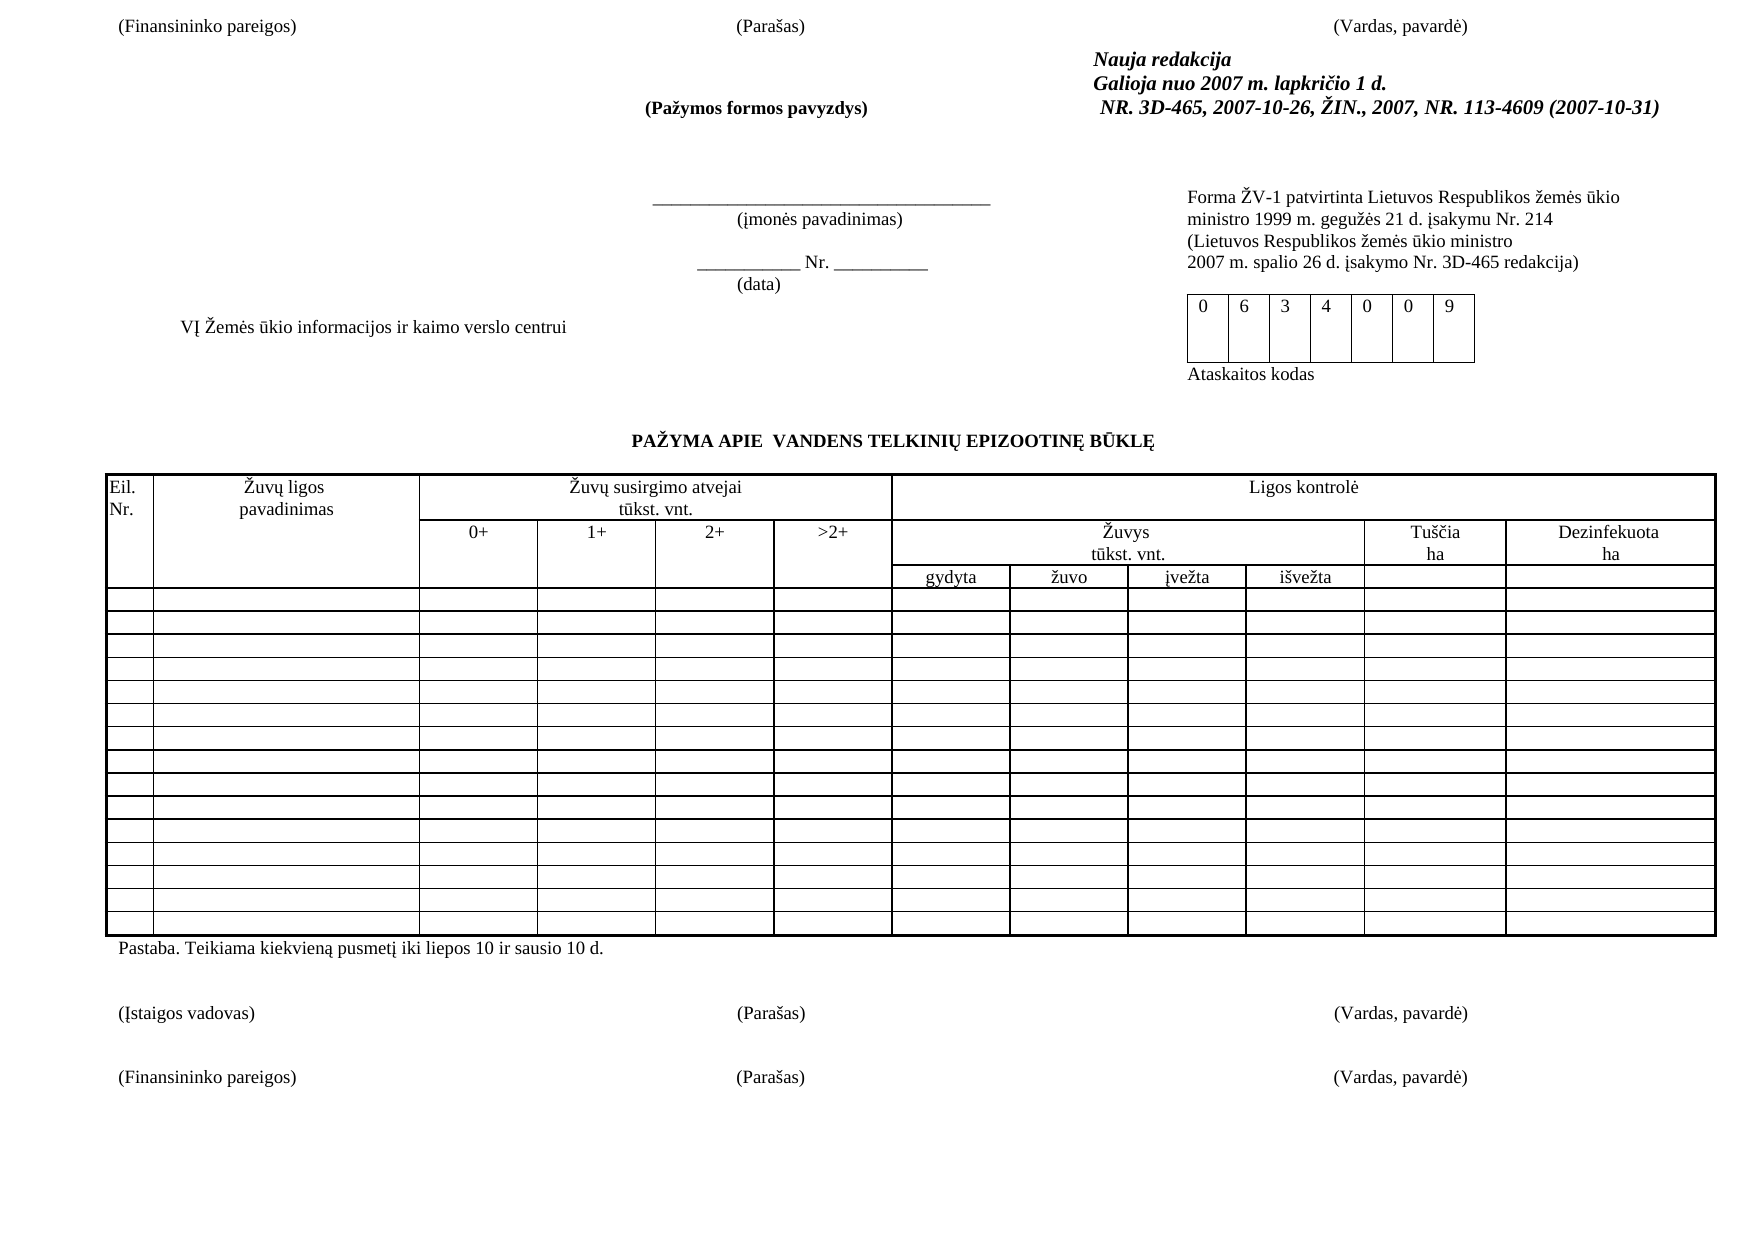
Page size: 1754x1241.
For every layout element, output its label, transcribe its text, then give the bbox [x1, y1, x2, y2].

table_cell [108, 704, 153, 726]
table_cell [1011, 704, 1127, 726]
table_cell [1507, 889, 1714, 911]
table_cell [1507, 658, 1714, 679]
table_cell [1247, 681, 1364, 703]
table_cell [656, 564, 773, 587]
table_header Ligos kontrolė [893, 476, 1714, 519]
table_cell [154, 889, 419, 911]
table_cell [108, 797, 153, 818]
table_header Žuvų susirgimo atvejai tūkst. vnt. [420, 476, 891, 519]
table_header Eil. Nr. [108, 476, 153, 519]
table_cell [1365, 774, 1505, 795]
table_cell [1507, 912, 1714, 934]
text Galioja nuo 2007 m. lapkričio 1 d. [118, 71, 1668, 95]
table_cell [420, 889, 537, 911]
table_cell [154, 774, 419, 795]
table_cell [1365, 820, 1505, 841]
table_cell [1247, 658, 1364, 679]
table_cell [1011, 658, 1127, 679]
table_cell [420, 658, 537, 679]
table_cell [1129, 658, 1245, 679]
table_cell [1011, 681, 1127, 703]
table_cell [154, 589, 419, 610]
table_cell [154, 704, 419, 726]
table_cell [1011, 912, 1127, 934]
table_header 4 [1311, 295, 1351, 362]
table_header 0 [1352, 295, 1392, 362]
table_cell [154, 727, 419, 749]
table_cell [656, 612, 773, 633]
table_cell žuvo [1011, 566, 1127, 587]
table_cell [1365, 912, 1505, 934]
text (Įstaigos vadovas) (Parašas) (Vardas, pavardė) [118, 1002, 1668, 1023]
table_header 9 [1434, 295, 1474, 362]
table_cell [1011, 797, 1127, 818]
table_cell [893, 612, 1009, 633]
table_cell [538, 704, 655, 726]
table_cell [108, 727, 153, 749]
table_cell [656, 889, 773, 911]
table_cell [538, 820, 655, 841]
table_cell [656, 797, 773, 818]
table_cell [893, 751, 1009, 772]
table_cell [656, 820, 773, 841]
table_cell [775, 658, 891, 679]
table_cell [1507, 843, 1714, 864]
table_cell [775, 912, 891, 934]
table_cell [1011, 820, 1127, 841]
table_cell >2+ [775, 521, 891, 564]
table_cell [1129, 727, 1245, 749]
table_cell išvežta [1247, 566, 1364, 587]
table_cell [108, 612, 153, 633]
table_cell [420, 751, 537, 772]
table_cell [1129, 751, 1245, 772]
table_cell [656, 658, 773, 679]
table_cell gydyta [893, 566, 1009, 587]
table_cell [656, 681, 773, 703]
table_cell [1507, 566, 1714, 587]
table_cell Tuščia ha [1365, 521, 1505, 564]
table_cell [893, 820, 1009, 841]
table_cell [538, 843, 655, 864]
table_cell [775, 727, 891, 749]
table_cell [1247, 774, 1364, 795]
table_cell [1507, 681, 1714, 703]
table_cell [1507, 727, 1714, 749]
table_cell [1365, 658, 1505, 679]
table_cell [656, 589, 773, 610]
table_cell [893, 797, 1009, 818]
table_cell [656, 774, 773, 795]
table_cell [420, 912, 537, 934]
table_cell [108, 843, 153, 864]
table_cell [1129, 889, 1245, 911]
table_cell [1011, 635, 1127, 656]
table_cell [420, 843, 537, 864]
table_cell [538, 866, 655, 888]
table_cell [775, 866, 891, 888]
table_cell [775, 612, 891, 633]
table_cell [1247, 751, 1364, 772]
table_cell [656, 843, 773, 864]
table_cell [893, 843, 1009, 864]
table_cell [775, 820, 891, 841]
table_cell [538, 889, 655, 911]
table_cell [1507, 635, 1714, 656]
table_cell [1129, 820, 1245, 841]
text (Finansininko pareigos) (Parašas) (Vardas, pavardė) [118, 15, 1668, 36]
table_cell [154, 635, 419, 656]
table_cell 1+ [538, 521, 655, 564]
table_cell [775, 843, 891, 864]
table_cell [1129, 635, 1245, 656]
table_cell [1365, 727, 1505, 749]
table_cell [1365, 589, 1505, 610]
table_cell [154, 564, 419, 587]
table_cell [420, 727, 537, 749]
table_cell [1507, 704, 1714, 726]
table_cell [154, 912, 419, 934]
table_cell [775, 797, 891, 818]
table_cell [1247, 727, 1364, 749]
table_cell [893, 727, 1009, 749]
table_cell [1247, 589, 1364, 610]
table_cell [1129, 912, 1245, 934]
table_cell [420, 866, 537, 888]
table_cell [108, 519, 153, 564]
text Nauja redakcija [1018, 47, 1668, 71]
table_cell [154, 820, 419, 841]
table_cell [538, 589, 655, 610]
table_cell [108, 889, 153, 911]
table_cell [1011, 751, 1127, 772]
table_cell [1011, 612, 1127, 633]
table_cell [656, 635, 773, 656]
table_cell [1365, 681, 1505, 703]
table_cell [893, 704, 1009, 726]
table_cell [154, 519, 419, 564]
table_cell [1365, 635, 1505, 656]
table_cell [1129, 797, 1245, 818]
table_cell [538, 727, 655, 749]
table_cell [893, 774, 1009, 795]
table_cell [154, 658, 419, 679]
table_cell [538, 612, 655, 633]
text (Finansininko pareigos) (Parašas) (Vardas, pavardė) [118, 1066, 1668, 1088]
table_cell [108, 635, 153, 656]
table_cell [154, 797, 419, 818]
table_cell [538, 774, 655, 795]
table_cell [1011, 589, 1127, 610]
table_cell [1129, 843, 1245, 864]
table_cell [420, 797, 537, 818]
table_cell [1507, 866, 1714, 888]
table_cell [1011, 774, 1127, 795]
table_header 0 [1188, 295, 1228, 362]
table_cell [1247, 635, 1364, 656]
table_cell [775, 681, 891, 703]
table_cell [893, 635, 1009, 656]
table_header ____________________________________ (įmonės pavadinimas) ___________ Nr. __________ (data) VĮ Žemės ūkio informacijos ir kaimo verslo centrui [118, 143, 1184, 406]
table_cell [893, 889, 1009, 911]
table_cell [108, 681, 153, 703]
table_cell [108, 589, 153, 610]
table_cell [538, 658, 655, 679]
table_header Žuvų ligos pavadinimas [154, 476, 419, 519]
table_cell [538, 751, 655, 772]
table_cell [154, 612, 419, 633]
table_cell [1365, 797, 1505, 818]
table_cell [420, 612, 537, 633]
table_cell [108, 658, 153, 679]
table_cell [420, 820, 537, 841]
table_cell [1365, 866, 1505, 888]
table_cell [893, 912, 1009, 934]
table_header 6 [1229, 295, 1269, 362]
table_cell [1129, 866, 1245, 888]
table_cell Dezinfekuota ha [1507, 521, 1714, 564]
table_cell [1507, 774, 1714, 795]
table_cell [1129, 612, 1245, 633]
table_cell [108, 912, 153, 934]
table_cell [420, 681, 537, 703]
table_cell [420, 635, 537, 656]
table_cell [154, 681, 419, 703]
table_cell [1247, 889, 1364, 911]
table_cell [1365, 704, 1505, 726]
table_header 0 [1393, 295, 1433, 362]
table_cell [1011, 843, 1127, 864]
table_cell [538, 564, 655, 587]
table_cell [1365, 751, 1505, 772]
table_cell [1247, 912, 1364, 934]
table_cell [1011, 727, 1127, 749]
table_cell [1247, 843, 1364, 864]
table_cell [656, 912, 773, 934]
table_cell [1365, 612, 1505, 633]
table_cell [154, 866, 419, 888]
table_cell [775, 704, 891, 726]
table_cell [656, 751, 773, 772]
table_cell [775, 635, 891, 656]
table_cell [1365, 566, 1505, 587]
table_cell [154, 751, 419, 772]
table_cell [420, 589, 537, 610]
table_cell [1365, 889, 1505, 911]
table_cell [775, 889, 891, 911]
table_cell [538, 681, 655, 703]
table_cell [420, 564, 537, 587]
table_cell [893, 658, 1009, 679]
table_cell [775, 774, 891, 795]
table_cell [775, 564, 891, 587]
table_cell [420, 704, 537, 726]
text (Pažymos formos pavyzdys) NR. 3D-465, 2007-10-26, ŽIN., 2007, NR. 113-4609 (2007-10-31) [118, 95, 1668, 119]
table_cell [108, 564, 153, 587]
table_cell [1507, 751, 1714, 772]
table_cell [1247, 866, 1364, 888]
table_cell 0+ [420, 521, 537, 564]
text Pastaba. Teikiama kiekvieną pusmetį iki liepos 10 ir sausio 10 d. [118, 937, 1668, 959]
text PAŽYMA APIE VANDENS TELKINIŲ EPIZOOTINĘ BŪKLĘ [118, 430, 1668, 451]
table_cell [1129, 704, 1245, 726]
table_cell [1507, 612, 1714, 633]
table_cell įvežta [1129, 566, 1245, 587]
table_cell [1247, 612, 1364, 633]
table_cell [1507, 589, 1714, 610]
table_cell [775, 589, 891, 610]
table_cell [108, 774, 153, 795]
table_cell [656, 727, 773, 749]
table_cell [1247, 797, 1364, 818]
table_cell [1129, 589, 1245, 610]
table_cell [1129, 774, 1245, 795]
table_cell [420, 774, 537, 795]
table_cell [1507, 797, 1714, 818]
table_cell [538, 635, 655, 656]
table_cell [1247, 704, 1364, 726]
table_header Forma ŽV-1 patvirtinta Lietuvos Respublikos žemės ūkio ministro 1999 m. gegužės 21 d. įsakymu Nr. 214 (Lietuvos Respublikos žemės ūkio ministro 2007 m. spalio 26 d. įsakymo Nr. 3D-465 redakcija) Ataskaitos kodas [1184, 143, 1731, 406]
table_header 3 [1270, 295, 1310, 362]
table_cell [1129, 681, 1245, 703]
table_cell [893, 681, 1009, 703]
table_cell [1365, 843, 1505, 864]
table_cell [893, 866, 1009, 888]
table_cell [893, 589, 1009, 610]
table_cell [1507, 820, 1714, 841]
table_cell [1011, 866, 1127, 888]
table_cell [538, 797, 655, 818]
table_cell [154, 843, 419, 864]
table_cell 2+ [656, 521, 773, 564]
table_cell [1247, 820, 1364, 841]
table_cell [656, 866, 773, 888]
table_cell [108, 866, 153, 888]
table_cell [108, 820, 153, 841]
table_cell [775, 751, 891, 772]
table_cell [656, 704, 773, 726]
table_cell [1011, 889, 1127, 911]
table_cell [538, 912, 655, 934]
table_cell Žuvys tūkst. vnt. [893, 521, 1364, 564]
table_cell [108, 751, 153, 772]
